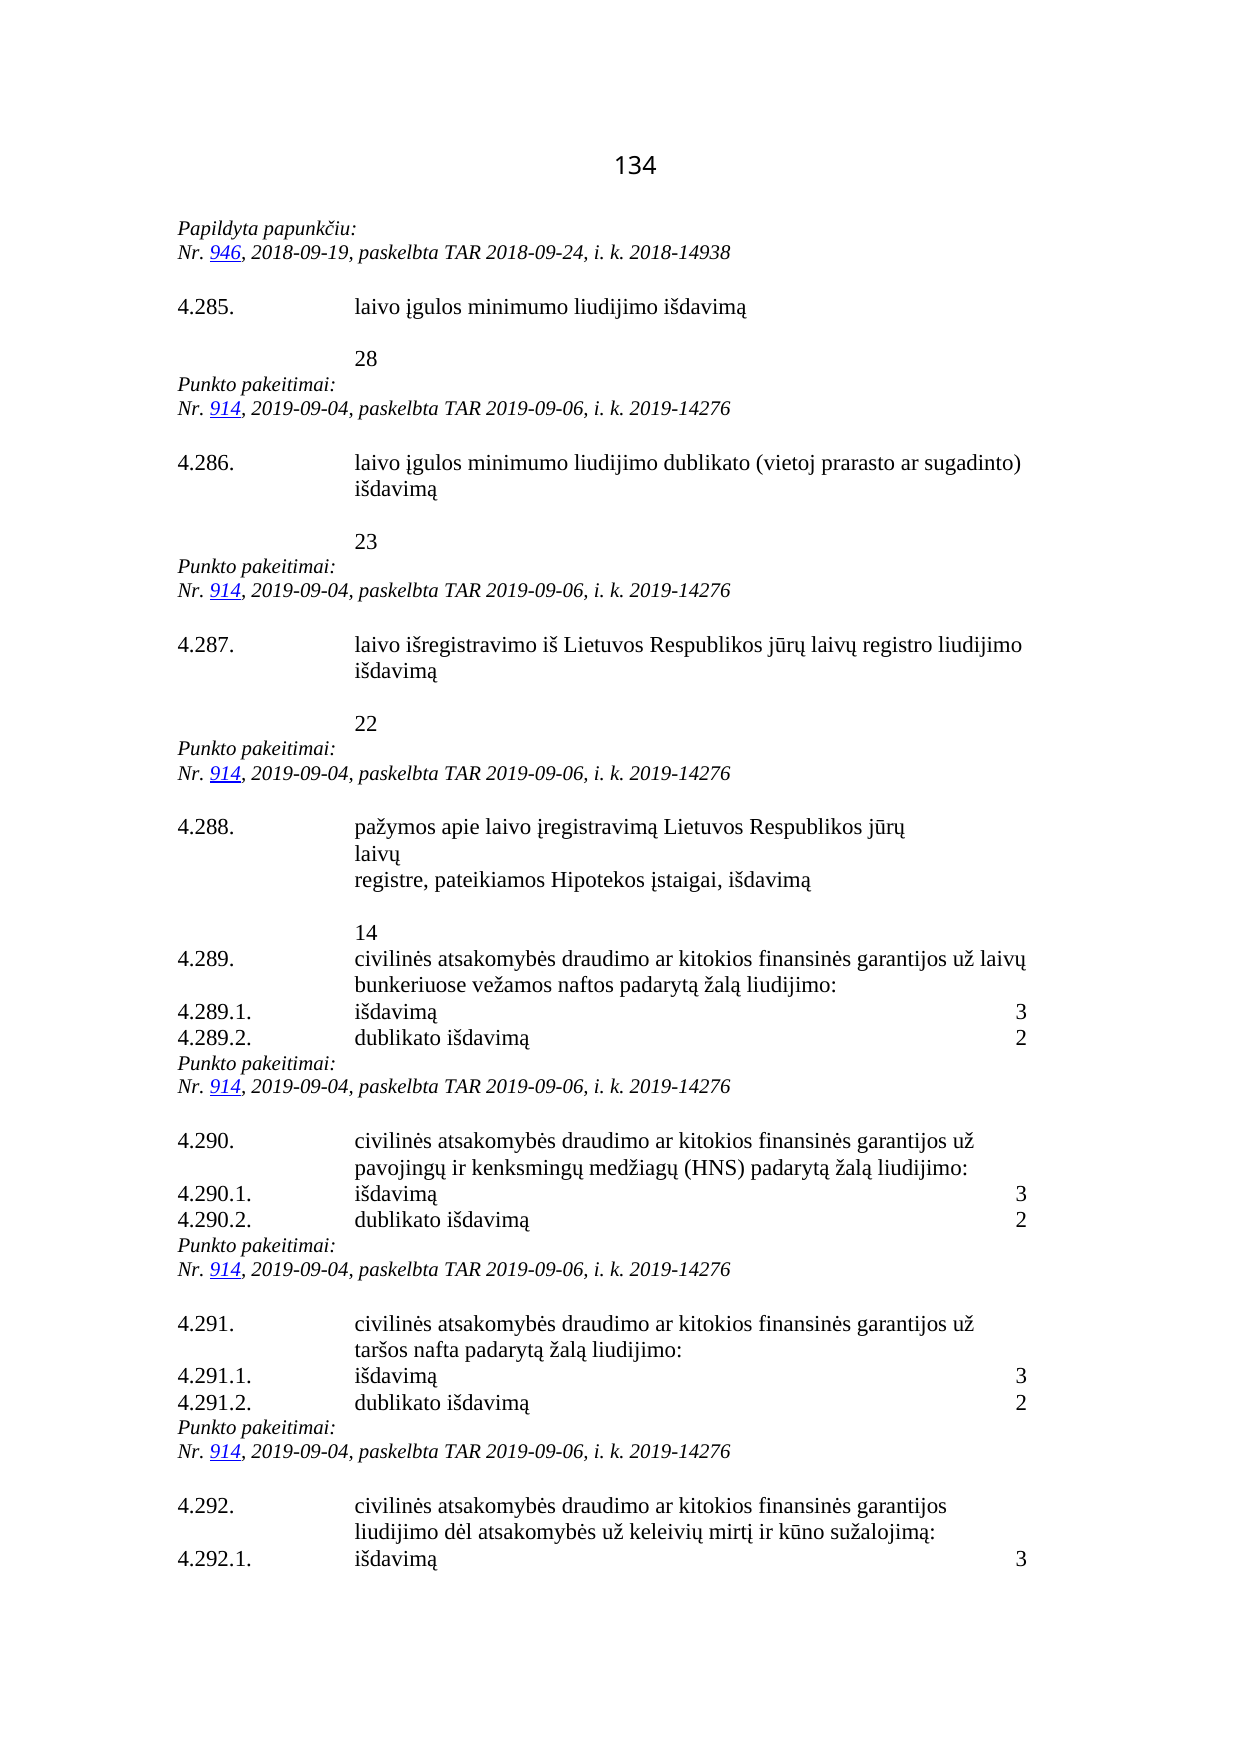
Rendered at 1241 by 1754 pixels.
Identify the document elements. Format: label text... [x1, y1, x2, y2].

text 4.292.1. išdavimą 3 [177, 1544, 1034, 1571]
text Nr. 914, 2019-09-04, paskelbta TAR 2019-09-06, i. k. 2019-14276 [177, 1074, 1093, 1098]
text Nr. 914, 2019-09-04, paskelbta TAR 2019-09-06, i. k. 2019-14276 [177, 578, 1093, 602]
text 4.287. laivo išregistravimo iš Lietuvos Respublikos jūrų laivų registro liudijimo išdavimą 22 [177, 631, 1034, 736]
text 4.286. laivo įgulos minimumo liudijimo dublikato (vietoj prarasto ar sugadinto) išdavimą 23 [177, 449, 1034, 554]
text Papildyta papunkčiu: [177, 216, 1093, 240]
text Punkto pakeitimai: [177, 736, 1093, 760]
text Nr. 914, 2019-09-04, paskelbta TAR 2019-09-06, i. k. 2019-14276 [177, 1439, 1093, 1463]
text registre, pateikiamos Hipotekos įstaigai, išdavimą 14 [354, 866, 945, 945]
text Nr. 946, 2018-09-19, paskelbta TAR 2018-09-24, i. k. 2018-14938 [177, 240, 1093, 264]
text Punkto pakeitimai: [177, 554, 1093, 578]
text 4.291.2. dublikato išdavimą 2 [177, 1389, 1034, 1415]
text Punkto pakeitimai: [177, 1233, 1093, 1257]
text 4.290.2. dublikato išdavimą 2 [177, 1206, 1034, 1233]
text 4.292. civilinės atsakomybės draudimo ar kitokios finansinės garantijos liudijimo dėl atsakomybės už keleivių mirtį ir kūno sužalojimą: [177, 1492, 1034, 1544]
text 4.288. pažymos apie laivo įregistravimą Lietuvos Respublikos jūrų laivų [177, 813, 945, 866]
text Punkto pakeitimai: [177, 372, 1093, 396]
text 4.289.2. dublikato išdavimą 2 [177, 1024, 1034, 1050]
text 4.291. civilinės atsakomybės draudimo ar kitokios finansinės garantijos už taršos nafta padarytą žalą liudijimo: [177, 1309, 1034, 1362]
text 4.289.1. išdavimą 3 [177, 998, 1034, 1024]
text 4.290. civilinės atsakomybės draudimo ar kitokios finansinės garantijos už pavojingų ir kenksmingų medžiagų (HNS) padarytą žalą liudijimo: [177, 1127, 1034, 1180]
text Punkto pakeitimai: [177, 1415, 1093, 1439]
text Nr. 914, 2019-09-04, paskelbta TAR 2019-09-06, i. k. 2019-14276 [177, 396, 1093, 420]
text 4.290.1. išdavimą 3 [177, 1180, 1034, 1206]
text Nr. 914, 2019-09-04, paskelbta TAR 2019-09-06, i. k. 2019-14276 [177, 760, 1093, 784]
text 4.289. civilinės atsakomybės draudimo ar kitokios finansinės garantijos už laivų bunkeriuose vežamos naftos padarytą žalą liudijimo: [177, 945, 1034, 998]
text Nr. 914, 2019-09-04, paskelbta TAR 2019-09-06, i. k. 2019-14276 [177, 1257, 1093, 1281]
text 4.285. laivo įgulos minimumo liudijimo išdavimą 28 [177, 293, 945, 372]
text Punkto pakeitimai: [177, 1050, 1093, 1074]
text 4.291.1. išdavimą 3 [177, 1362, 1034, 1389]
